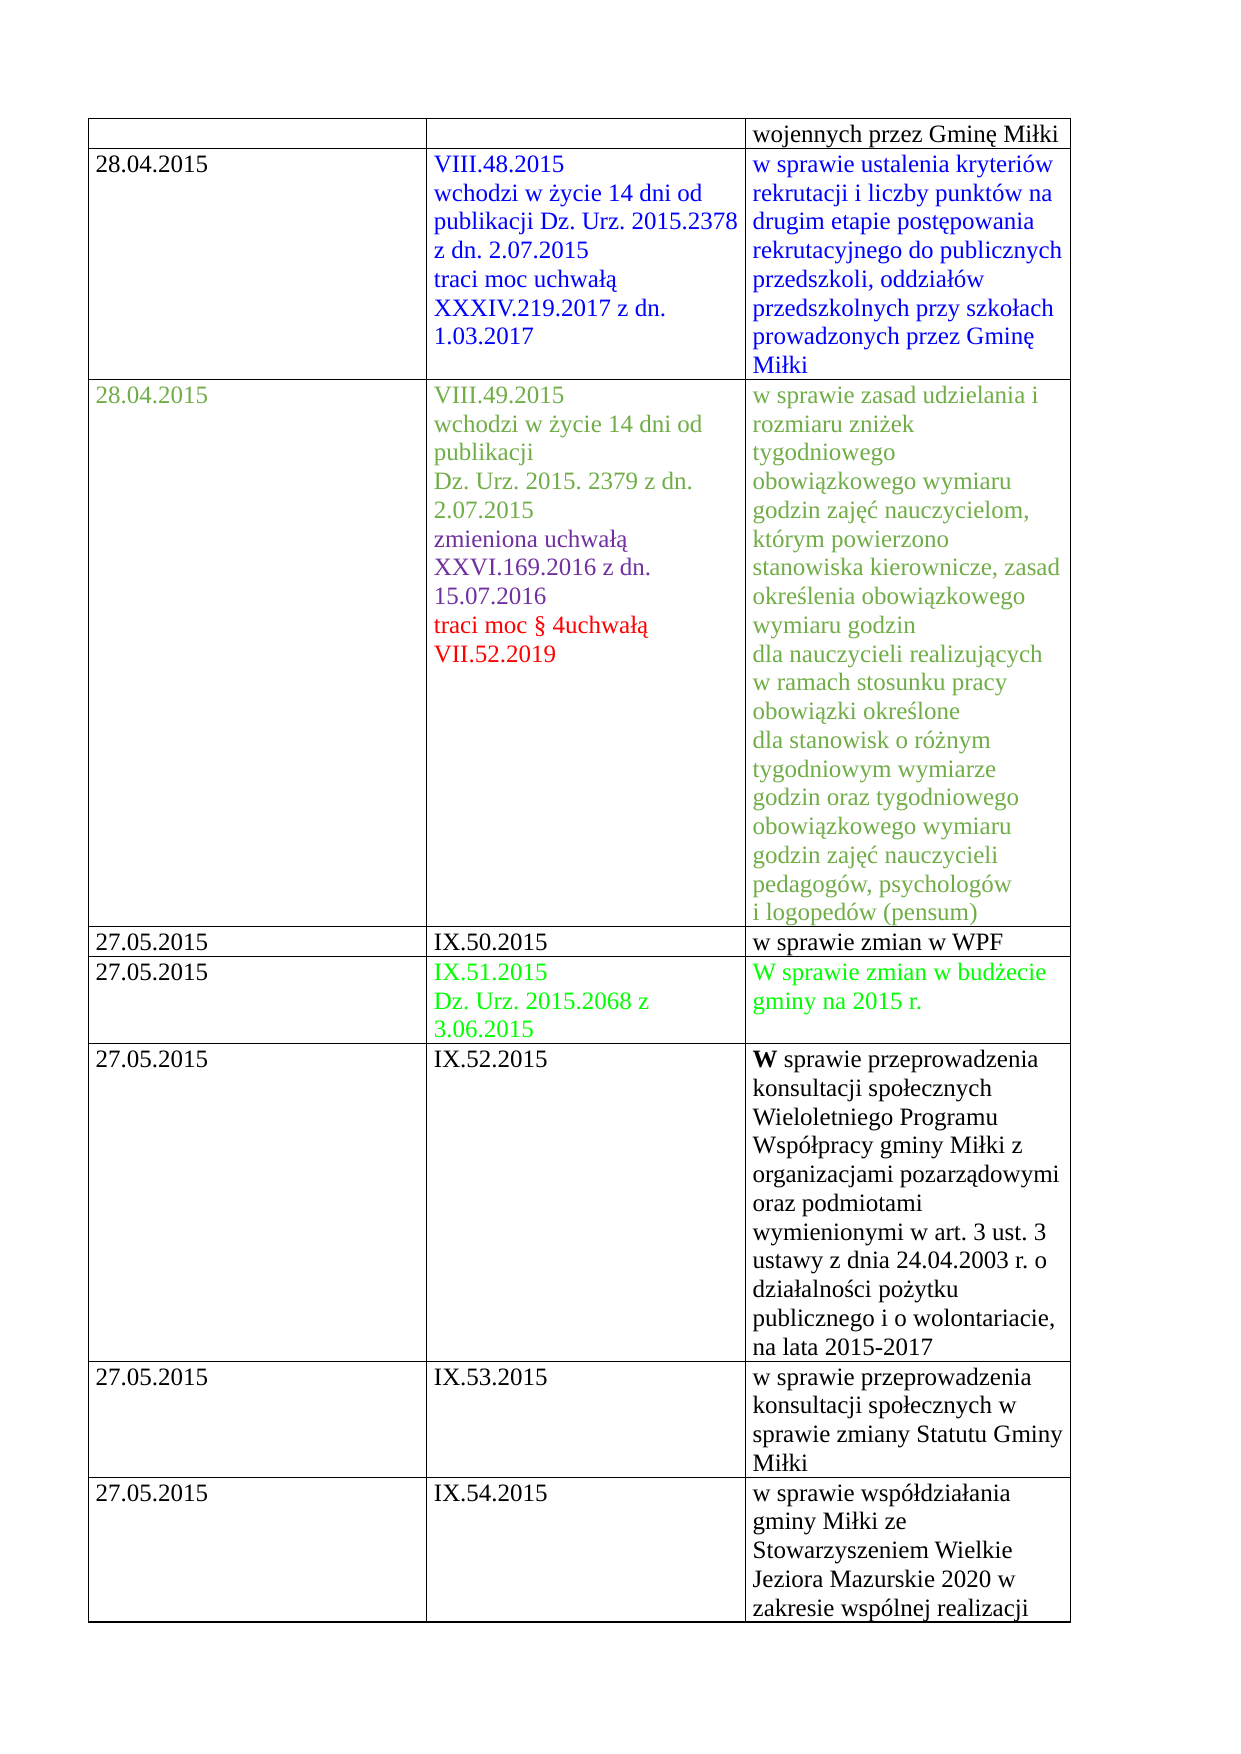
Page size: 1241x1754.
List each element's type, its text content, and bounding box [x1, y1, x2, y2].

table_cell IX.52.2015 [427, 1044, 745, 1361]
table_cell VIII.48.2015 wchodzi w życie 14 dni od publikacji Dz. Urz. 2015.2378 z dn. 2.07.2015 traci moc uchwałą XXXIV.219.2017 z dn. 1.03.2017 [427, 149, 745, 379]
table_cell 27.05.2015 [89, 1362, 426, 1477]
table_cell wojennych przez Gminę Miłki [746, 119, 1070, 148]
table_cell W sprawie zmian w budżecie gminy na 2015 r. [746, 957, 1070, 1043]
table_cell w sprawie ustalenia kryteriów rekrutacji i liczby punktów na drugim etapie postępowania rekrutacyjnego do publicznych przedszkoli, oddziałów przedszkolnych przy szkołach prowadzonych przez Gminę Miłki [746, 149, 1070, 379]
table_cell 27.05.2015 [89, 1044, 426, 1361]
table_cell VIII.49.2015 wchodzi w życie 14 dni od publikacji Dz. Urz. 2015. 2379 z dn. 2.07.2015 zmieniona uchwałą XXVI.169.2016 z dn. 15.07.2016 traci moc § 4uchwałą VII.52.2019 [427, 380, 745, 926]
table_cell [427, 119, 745, 148]
table_cell 27.05.2015 [89, 957, 426, 1043]
table_cell IX.53.2015 [427, 1362, 745, 1477]
table_cell 27.05.2015 [89, 1478, 426, 1621]
table_cell w sprawie współdziałania gminy Miłki ze Stowarzyszeniem Wielkie Jeziora Mazurskie 2020 w zakresie wspólnej realizacji [746, 1478, 1070, 1621]
table_cell IX.54.2015 [427, 1478, 745, 1621]
table_cell w sprawie przeprowadzenia konsultacji społecznych w sprawie zmiany Statutu Gminy Miłki [746, 1362, 1070, 1477]
table_cell 28.04.2015 [89, 149, 426, 379]
table_cell W sprawie przeprowadzenia konsultacji społecznych Wieloletniego Programu Współpracy gminy Miłki z organizacjami pozarządowymi oraz podmiotami wymienionymi w art. 3 ust. 3 ustawy z dnia 24.04.2003 r. o działalności pożytku publicznego i o wolontariacie, na lata 2015-2017 [746, 1044, 1070, 1361]
table_cell [89, 119, 426, 148]
table_cell 28.04.2015 [89, 380, 426, 926]
table_cell IX.51.2015 Dz. Urz. 2015.2068 z 3.06.2015 [427, 957, 745, 1043]
table_cell IX.50.2015 [427, 927, 745, 956]
table_cell w sprawie zasad udzielania i rozmiaru zniżek tygodniowego obowiązkowego wymiaru godzin zajęć nauczycielom, którym powierzono stanowiska kierownicze, zasad określenia obowiązkowego wymiaru godzin dla nauczycieli realizujących w ramach stosunku pracy obowiązki określone dla stanowisk o różnym tygodniowym wymiarze godzin oraz tygodniowego obowiązkowego wymiaru godzin zajęć nauczycieli pedagogów, psychologów i logopedów (pensum) [746, 380, 1070, 926]
table_cell 27.05.2015 [89, 927, 426, 956]
table_cell w sprawie zmian w WPF [746, 927, 1070, 956]
